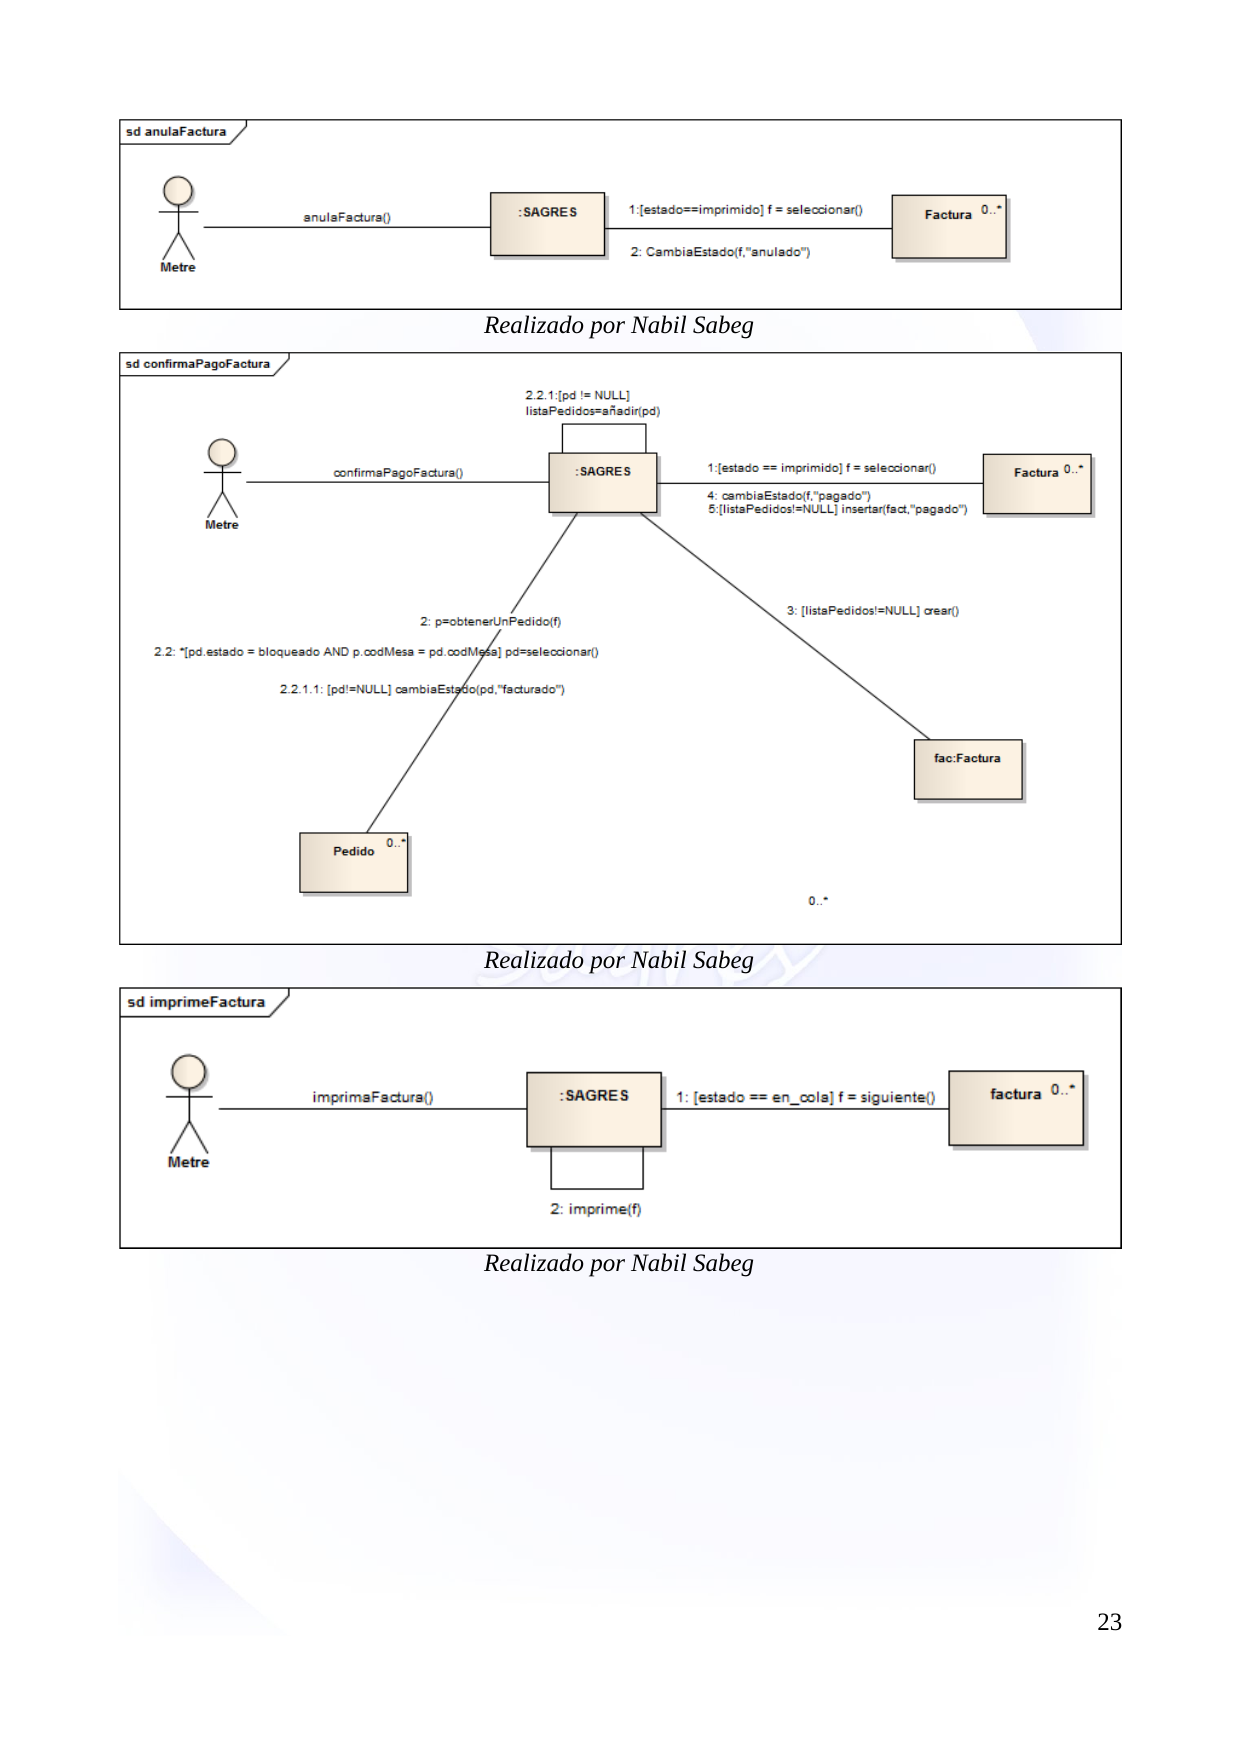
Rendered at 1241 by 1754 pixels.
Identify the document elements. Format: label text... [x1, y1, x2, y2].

text Realizado por Nabil Sabeg [118, 945, 1122, 974]
picture [118, 974, 1122, 1249]
text Realizado por Nabil Sabeg [118, 310, 1122, 339]
picture [118, 1277, 1122, 1636]
picture [118, 339, 1122, 945]
picture [118, 118, 1122, 310]
text Realizado por Nabil Sabeg [118, 1249, 1122, 1277]
